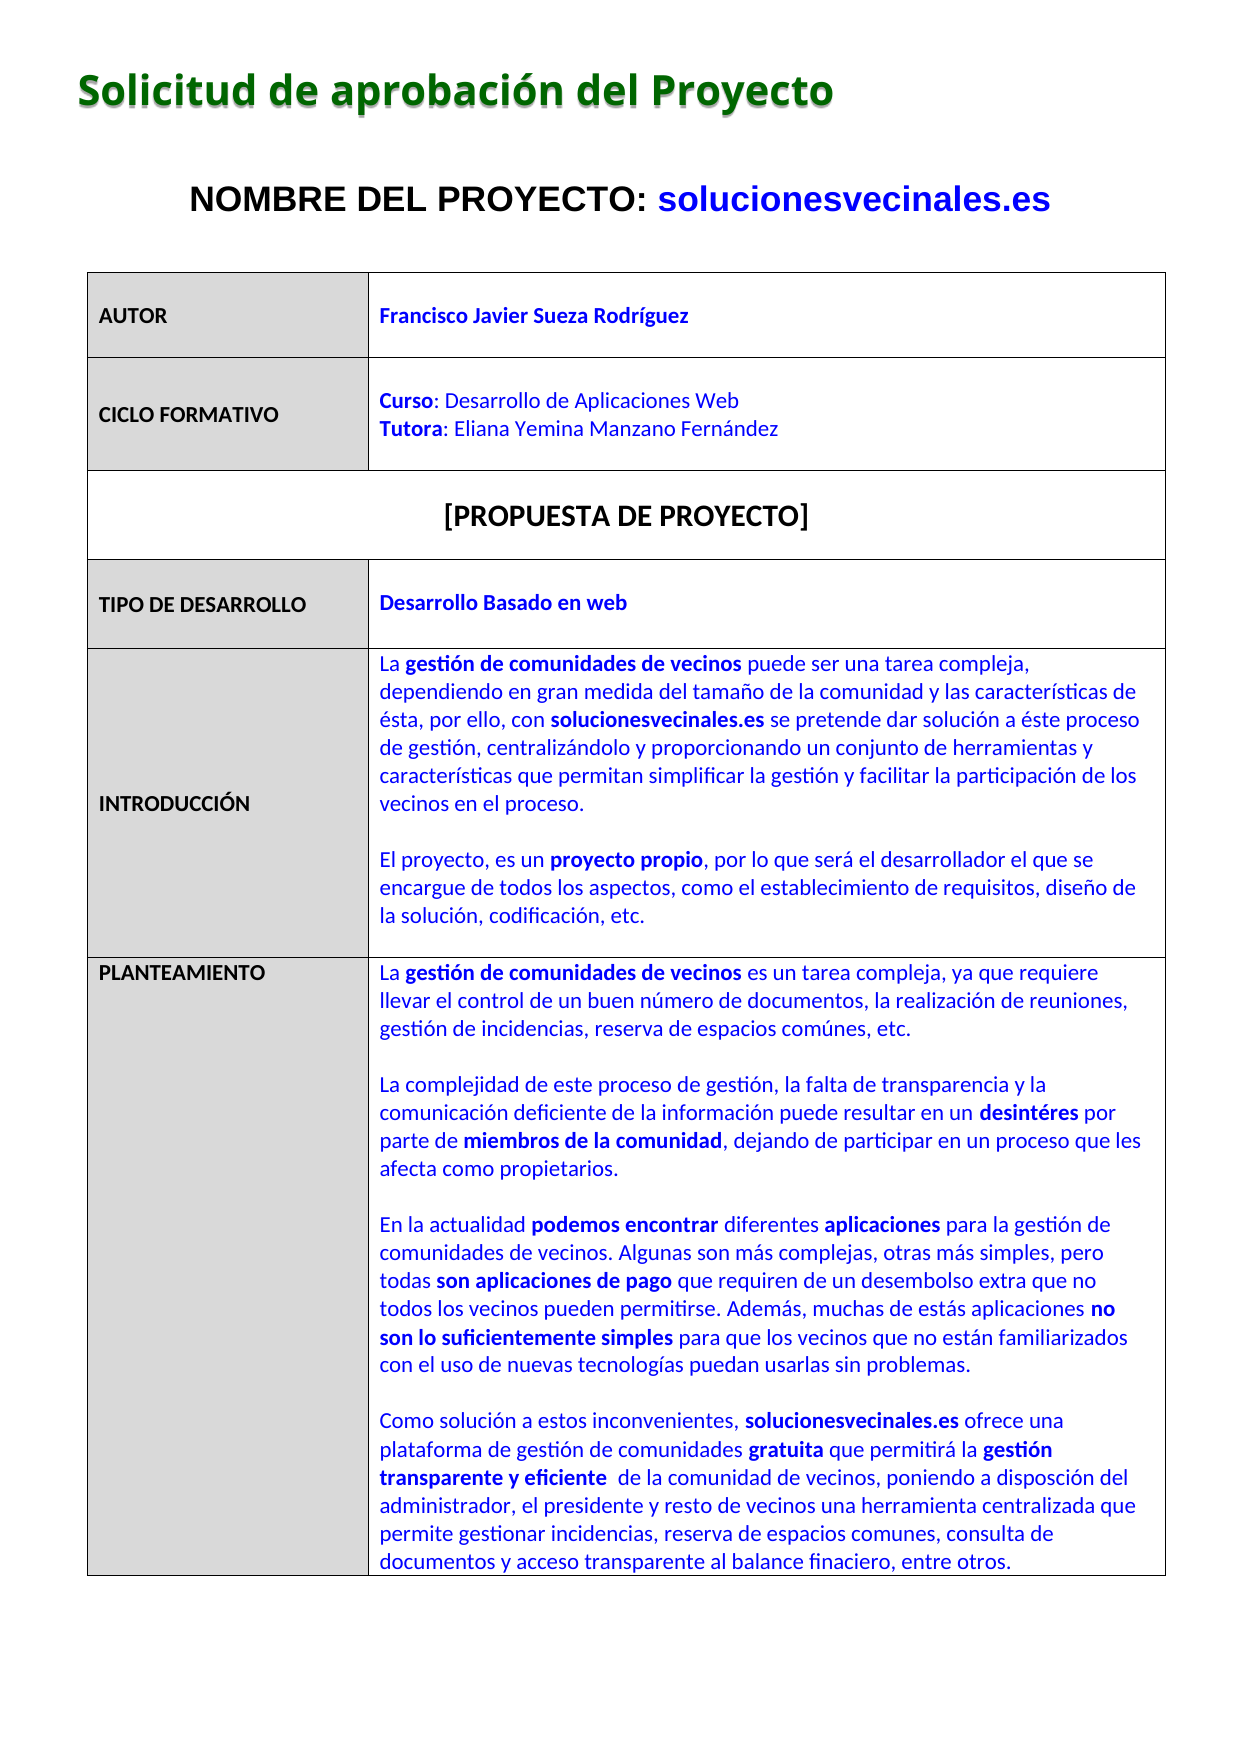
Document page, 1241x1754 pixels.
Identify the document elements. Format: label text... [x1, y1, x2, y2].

table_cell [PROPUESTA DE PROYECTO] [88, 471, 1165, 559]
table_cell La gestión de comunidades de vecinos es un tarea compleja, ya que requiere llevar el control de un buen número de documentos, la realización de reuniones, gestión de incidencias, reserva de espacios comúnes, etc. La complejidad de este proceso de gestión, la falta de transparencia y la comunicación deficiente de la información puede resultar en un desintéres por parte de miembros de la comunidad, dejando de participar en un proceso que les afecta como propietarios. En la actualidad podemos encontrar diferentes aplicaciones para la gestión de comunidades de vecinos. Algunas son más complejas, otras más simples, pero todas son aplicaciones de pago que requiren de un desembolso extra que no todos los vecinos pueden permitirse. Además, muchas de estás aplicaciones no son lo suficientemente simples para que los vecinos que no están familiarizados con el uso de nuevas tecnologías puedan usarlas sin problemas. Como solución a estos inconvenientes, solucionesvecinales.es ofrece una plataforma de gestión de comunidades gratuita que permitirá la gestión transparente y eficiente de la comunidad de vecinos, poniendo a disposción del administrador, el presidente y resto de vecinos una herramienta centralizada que permite gestionar incidencias, reserva de espacios comunes, consulta de documentos y acceso transparente al balance finaciero, entre otros. [369, 958, 1165, 1575]
text NOMBRE DEL PROYECTO: solucionesvecinales.es [150, 178, 1091, 219]
table_cell INTRODUCCIÓN [88, 649, 368, 957]
table_cell TIPO DE DESARROLLO [88, 560, 368, 648]
table_header Francisco Javier Sueza Rodríguez [369, 273, 1165, 357]
table_cell PLANTEAMIENTO [88, 958, 368, 1575]
table_cell CICLO FORMATIVO [88, 358, 368, 470]
table_header AUTOR [88, 273, 368, 357]
table_cell Curso: Desarrollo de Aplicaciones Web Tutora: Eliana Yemina Manzano Fernández [369, 358, 1165, 470]
table_cell La gestión de comunidades de vecinos puede ser una tarea compleja, dependiendo en gran medida del tamaño de la comunidad y las características de ésta, por ello, con solucionesvecinales.es se pretende dar solución a éste proceso de gestión, centralizándolo y proporcionando un conjunto de herramientas y características que permitan simplificar la gestión y facilitar la participación de los vecinos en el proceso. El proyecto, es un proyecto propio, por lo que será el desarrollador el que se encargue de todos los aspectos, como el establecimiento de requisitos, diseño de la solución, codificación, etc. [369, 649, 1165, 957]
table_cell Desarrollo Basado en web [369, 560, 1165, 648]
